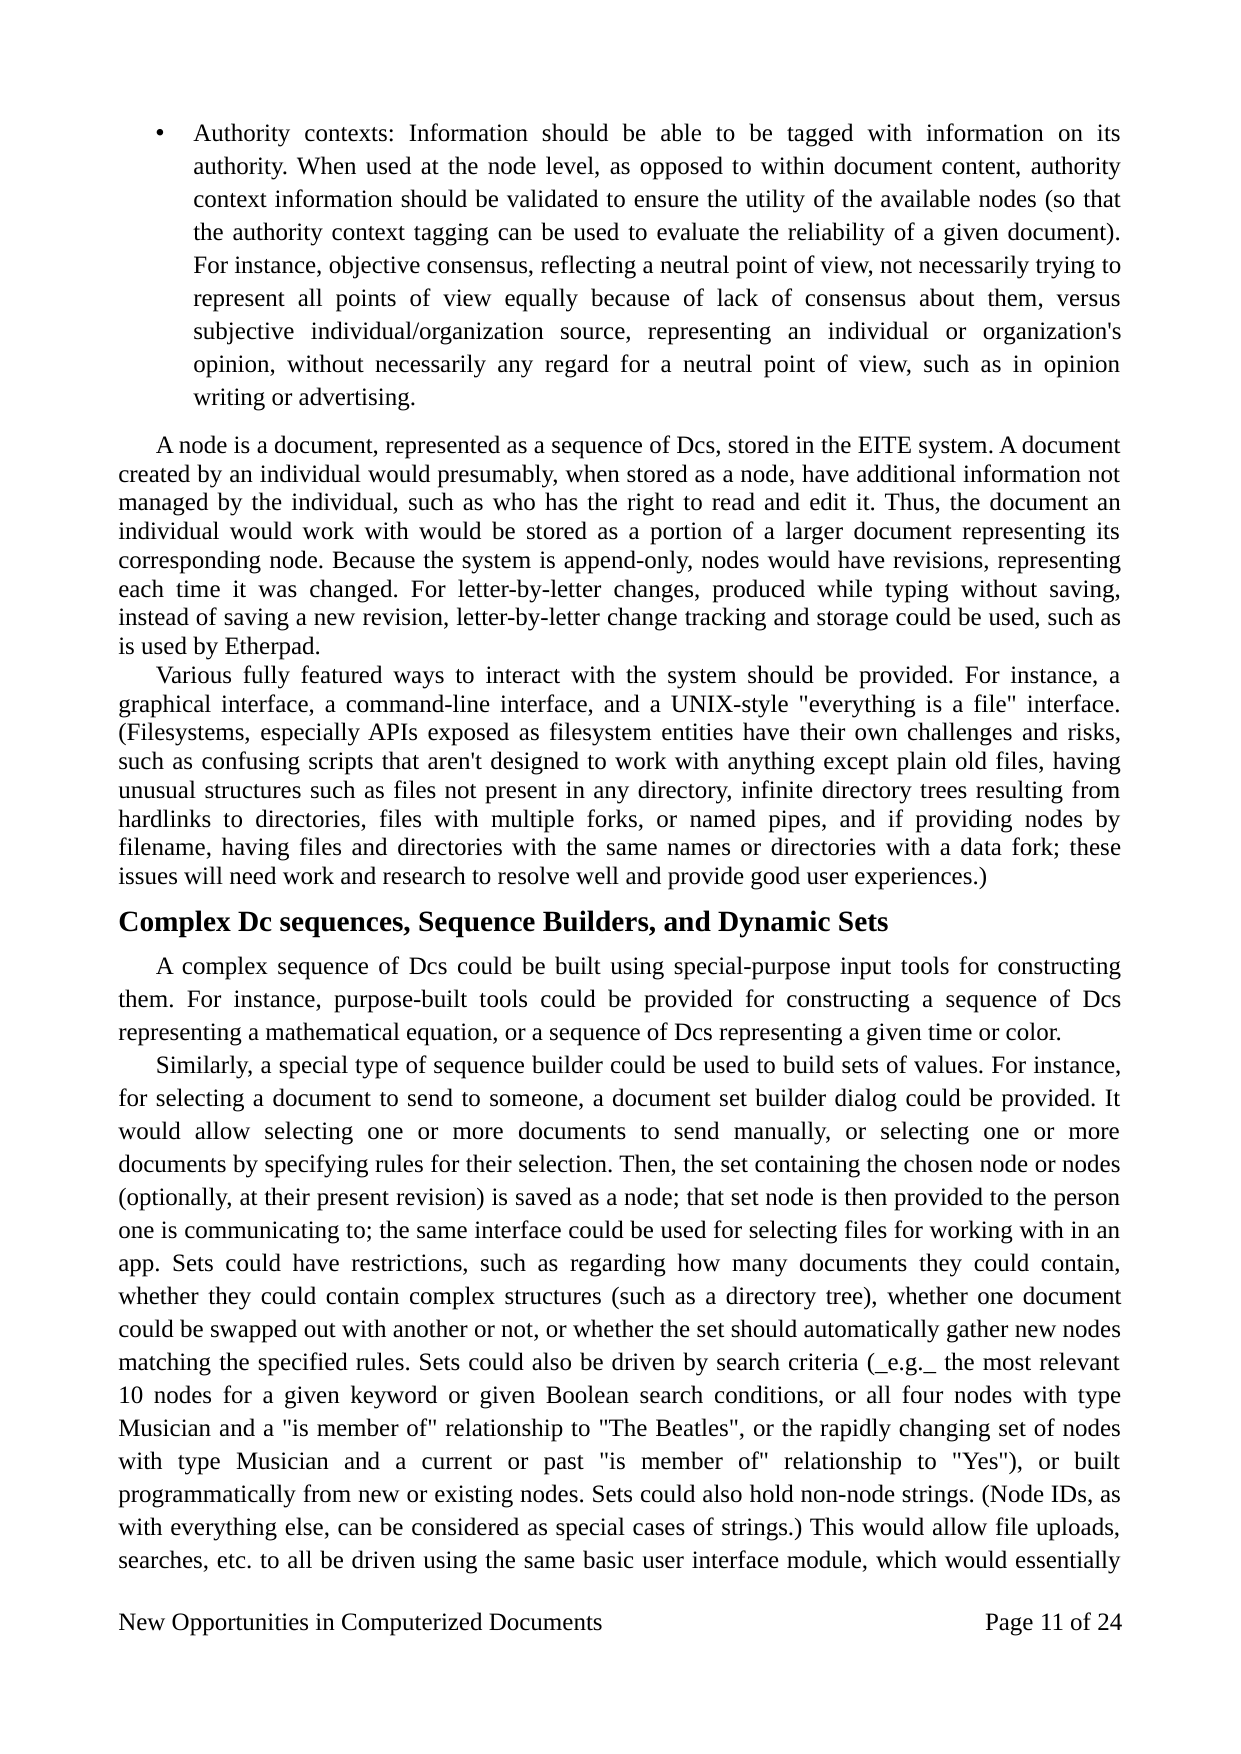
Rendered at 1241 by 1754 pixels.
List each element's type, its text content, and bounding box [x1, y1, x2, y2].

text A node is a document, represented as a sequence of Dcs, stored in the EITE system. A document created by an individual would presumably, when stored as a node, have additional information not managed by the individual, such as who has the right to read and edit it. Thus, the document an individual would work with would be stored as a portion of a larger document representing its corresponding node. Because the system is append-only, nodes would have revisions, representing each time it was changed. For letter-by-letter changes, produced while typing without saving, instead of saving a new revision, letter-by-letter change tracking and storage could be used, such as is used by Etherpad. [118, 430, 1122, 660]
text Similarly, a special type of sequence builder could be used to build sets of values. For instance, for selecting a document to send to someone, a document set builder dialog could be provided. It would allow selecting one or more documents to send manually, or selecting one or more documents by specifying rules for their selection. Then, the set containing the chosen node or nodes (optionally, at their present revision) is saved as a node; that set node is then provided to the person one is communicating to; the same interface could be used for selecting files for working with in an app. Sets could have restrictions, such as regarding how many documents they could contain, whether they could contain complex structures (such as a directory tree), whether one document could be swapped out with another or not, or whether the set should automatically gather new nodes matching the specified rules. Sets could also be driven by search criteria (_e.g._ the most relevant 10 nodes for a given keyword or given Boolean search conditions, or all four nodes with type Musician and a "is member of" relationship to "The Beatles", or the rapidly changing set of nodes with type Musician and a current or past "is member of" relationship to "Yes"), or built programmatically from new or existing nodes. Sets could also hold non-node strings. (Node IDs, as with everything else, can be considered as special cases of strings.) This would allow file uploads, searches, etc. to all be driven using the same basic user interface module, which would essentially [118, 1050, 1122, 1574]
subtitle Complex Dc sequences, Sequence Builders, and Dynamic Sets [118, 904, 1122, 938]
text A complex sequence of Dcs could be built using special-purpose input tools for constructing them. For instance, purpose-built tools could be provided for constructing a sequence of Dcs representing a mathematical equation, or a sequence of Dcs representing a given time or color. [118, 951, 1122, 1046]
text Various fully featured ways to interact with the system should be provided. For instance, a graphical interface, a command-line interface, and a UNIX-style "everything is a file" interface. (Filesystems, especially APIs exposed as filesystem entities have their own challenges and risks, such as confusing scripts that aren't designed to work with anything except plain old files, having unusual structures such as files not present in any directory, infinite directory trees resulting from hardlinks to directories, files with multiple forks, or named pipes, and if providing nodes by filename, having files and directories with the same names or directories with a data fork; these issues will need work and research to resolve well and provide good user experiences.) [118, 660, 1122, 890]
list Authority contexts: Information should be able to be tagged with information on its authority. When used at the node level, as opposed to within document content, authority context information should be validated to ensure the utility of the available nodes (so that the authority context tagging can be used to evaluate the reliability of a given document). For instance, objective consensus, reflecting a neutral point of view, not necessarily trying to represent all points of view equally because of lack of consensus about them, versus subjective individual/organization source, representing an individual or organization's opinion, without necessarily any regard for a neutral point of view, such as in opinion writing or advertising. [156, 118, 1122, 411]
